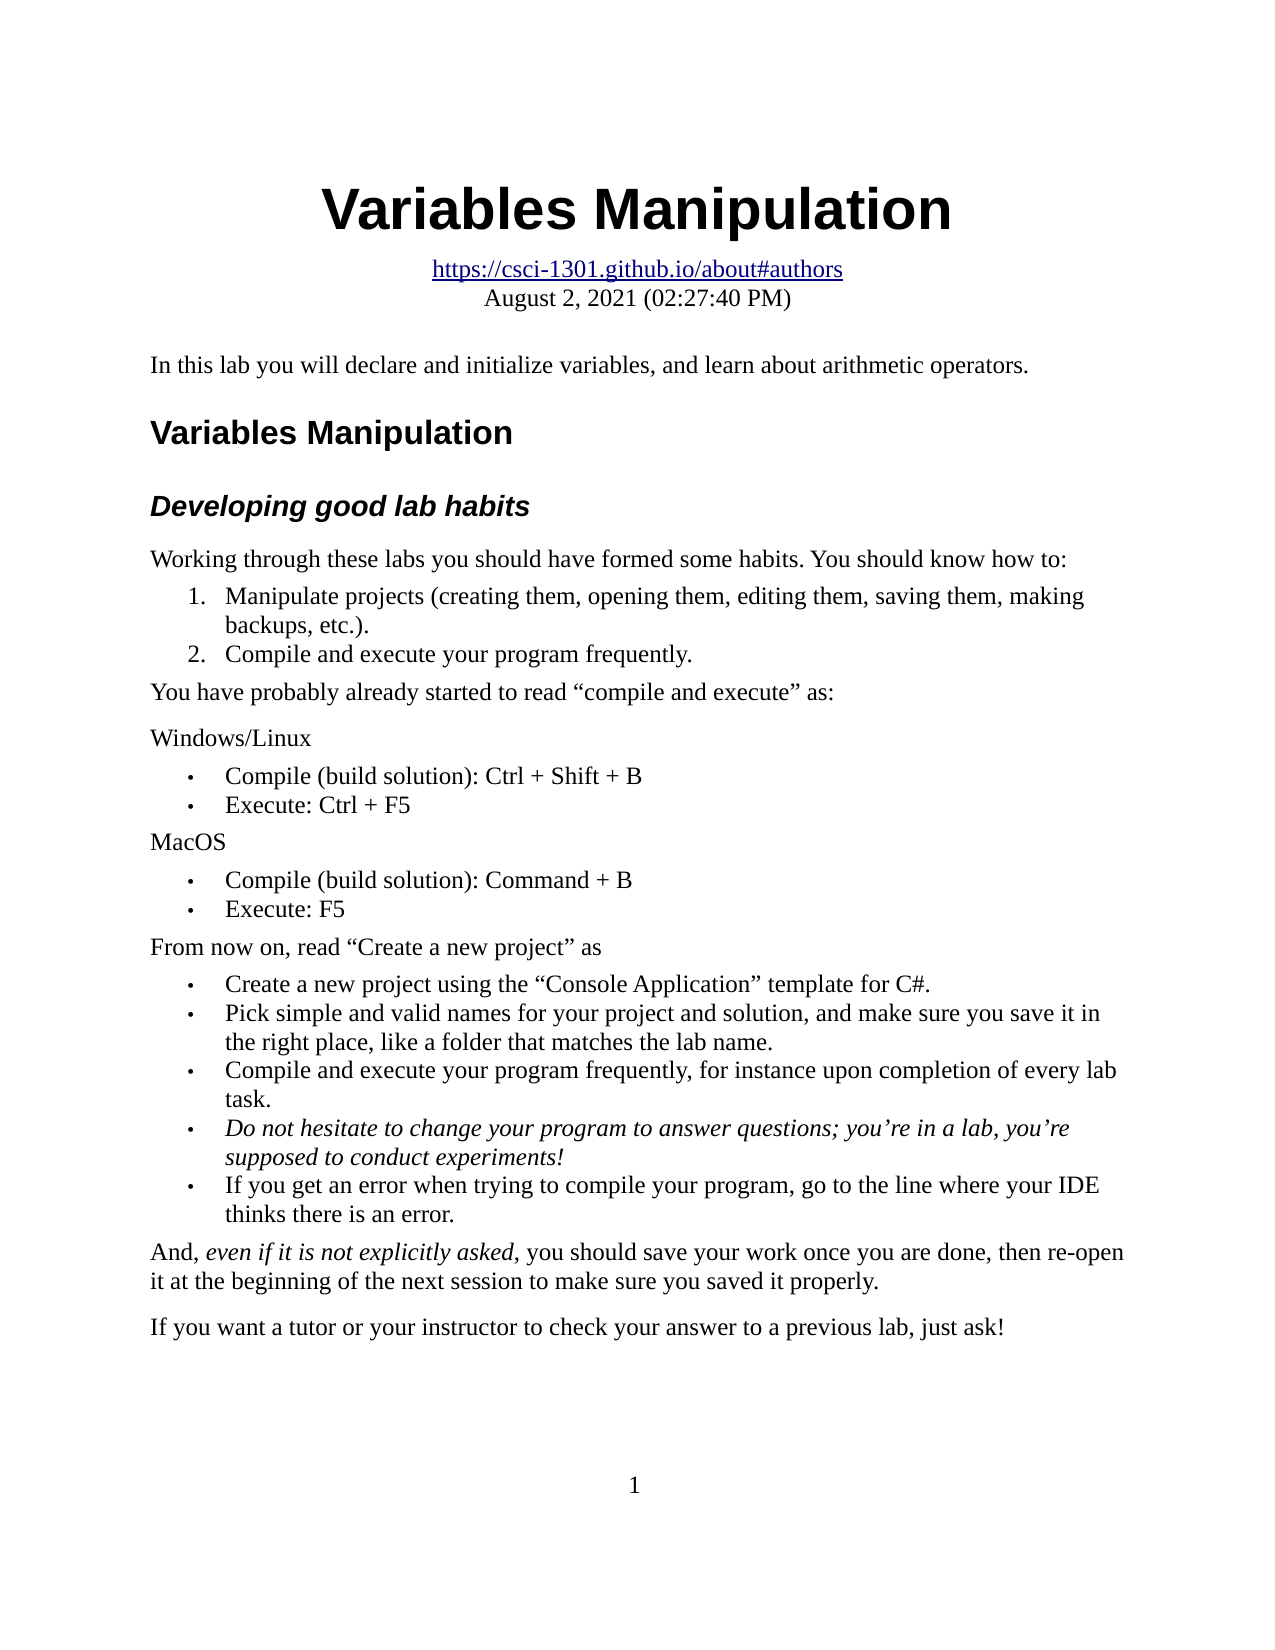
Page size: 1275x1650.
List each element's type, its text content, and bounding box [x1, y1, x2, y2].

subtitle Variables Manipulation [150, 412, 1125, 451]
text In this lab you will declare and initialize variables, and learn about arithmetic operators. [150, 350, 1125, 378]
list Execute: Ctrl + F5 [187, 790, 1125, 818]
text You have probably already started to read “compile and execute” as: [150, 677, 1125, 705]
text From now on, read “Create a new project” as [150, 932, 1125, 960]
text MacOS [150, 827, 1125, 856]
list Compile and execute your program frequently, for instance upon completion of every lab task. [187, 1056, 1125, 1113]
text Working through these labs you should have formed some habits. You should know how to: [150, 544, 1125, 572]
title Variables Manipulation [150, 175, 1125, 242]
list Manipulate projects (creating them, opening them, editing them, saving them, making backups, etc.). [187, 581, 1125, 639]
list Create a new project using the “Console Application” template for C#. [187, 969, 1125, 998]
list Compile (build solution): Ctrl + Shift + B [187, 761, 1125, 790]
list Do not hesitate to change your program to answer questions; you’re in a lab, you’re supposed to conduct experiments! [187, 1113, 1125, 1171]
text And, even if it is not explicitly asked, you should save your work once you are done, then re-open it at the beginning of the next session to make sure you saved it properly. [150, 1237, 1125, 1294]
subtitle Developing good lab habits [150, 489, 1125, 522]
text https://csci-1301.github.io/about#authors [150, 254, 1125, 283]
list If you get an error when trying to compile your program, go to the line where your IDE thinks there is an error. [187, 1171, 1125, 1228]
list Pick simple and valid names for your project and solution, and make sure you save it in the right place, like a folder that matches the lab name. [187, 998, 1125, 1056]
text August 2, 2021 (02:27:40 PM) [150, 283, 1125, 312]
list Compile and execute your program frequently. [187, 639, 1125, 668]
list Execute: F5 [187, 894, 1125, 923]
text Windows/Linux [150, 723, 1125, 752]
list Compile (build solution): Command + B [187, 865, 1125, 894]
text If you want a tutor or your instructor to check your answer to a previous lab, just ask! [150, 1312, 1125, 1341]
